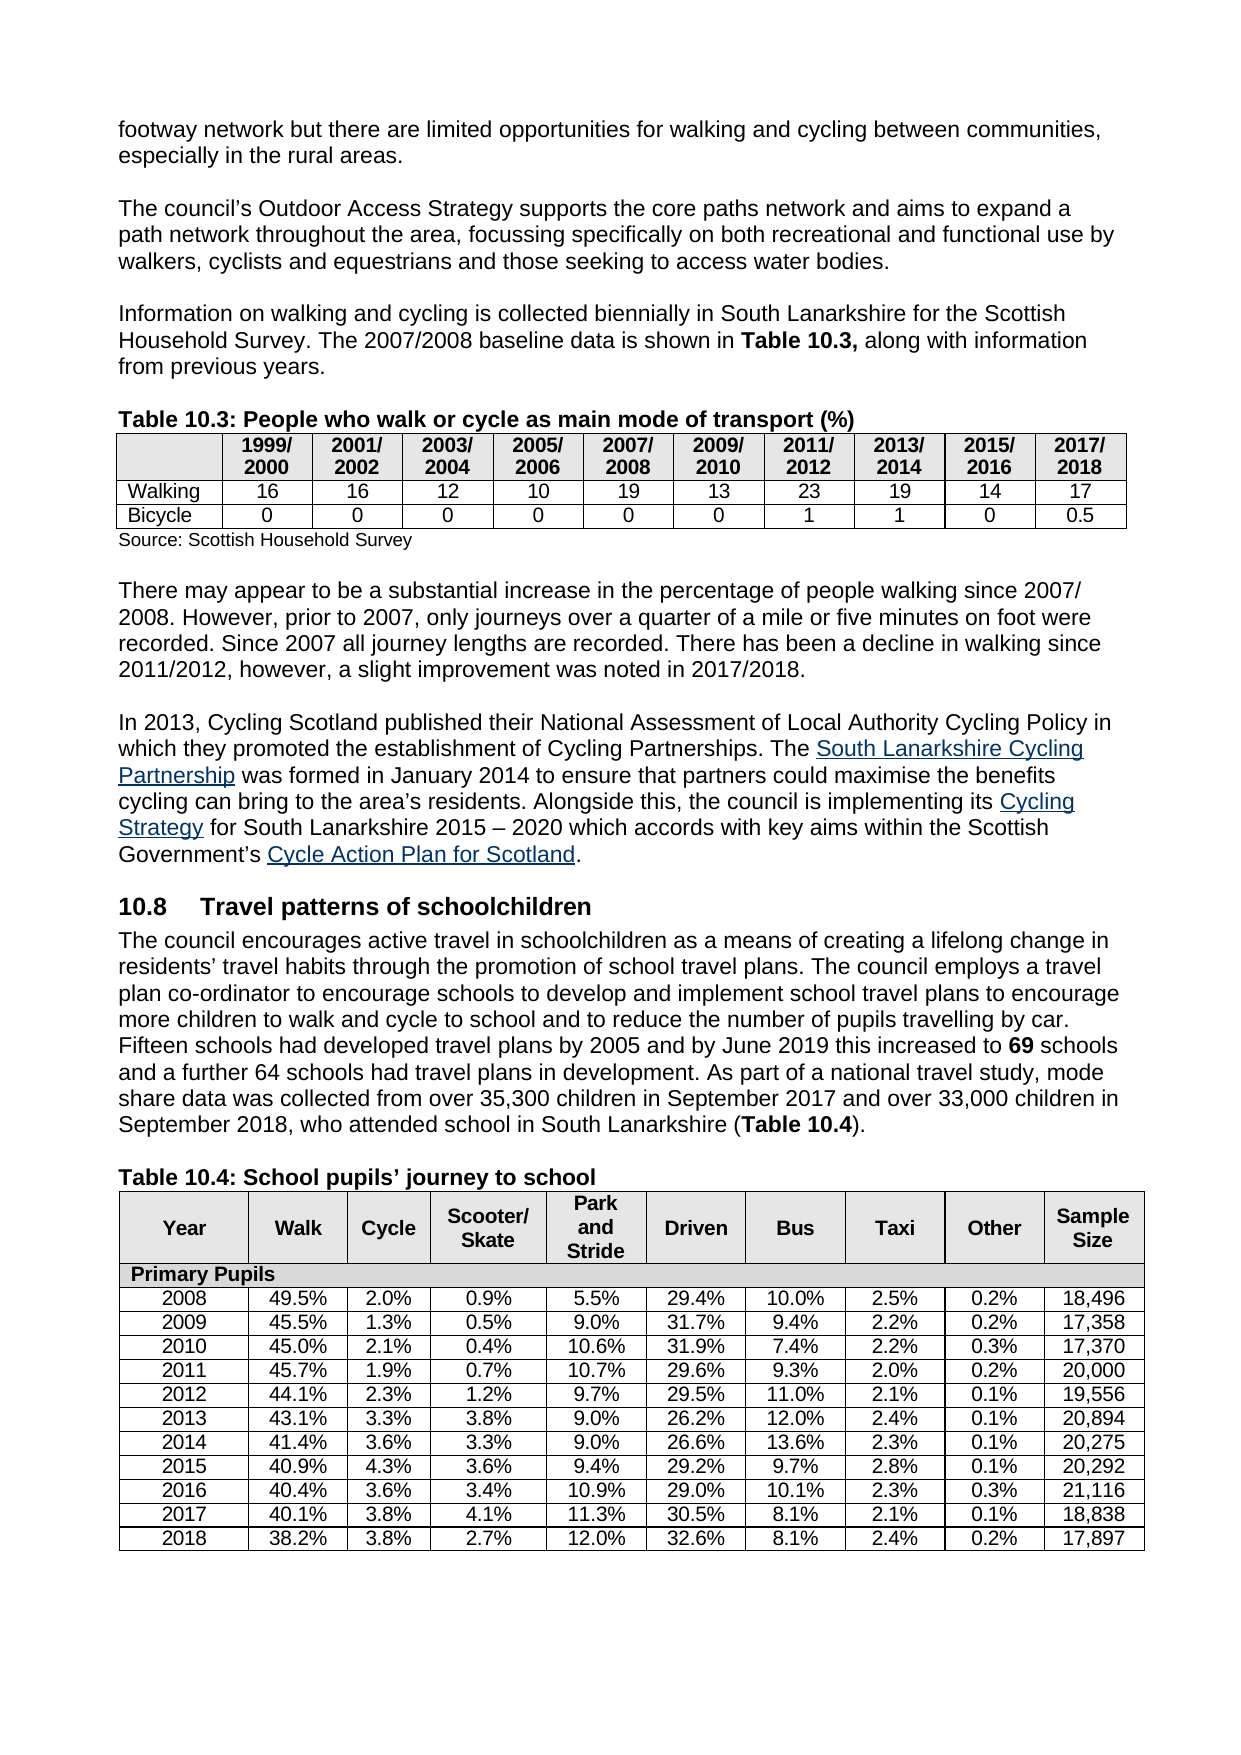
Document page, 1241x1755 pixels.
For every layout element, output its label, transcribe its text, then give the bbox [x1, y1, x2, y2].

table_cell 0.1% [946, 1456, 1044, 1478]
table_cell 12 [403, 481, 493, 504]
table_cell 9.0% [547, 1432, 646, 1454]
table_cell 0 [494, 505, 583, 528]
table_cell 29.6% [647, 1360, 745, 1383]
table_cell 19 [855, 481, 944, 504]
table_cell 3.4% [431, 1480, 546, 1502]
table_cell 10.9% [547, 1480, 646, 1502]
table_cell 0.4% [431, 1336, 546, 1359]
table_header 2011/ 2012 [765, 434, 854, 480]
table_cell 0.1% [946, 1384, 1044, 1407]
table_cell Primary Pupils [120, 1264, 1144, 1287]
table_header 2015/ 2016 [946, 434, 1035, 480]
table_cell 9.3% [746, 1360, 845, 1383]
table_cell 9.4% [547, 1456, 646, 1478]
subtitle Table 10.3: People who walk or cycle as main mode of transport (%) [118, 406, 1196, 432]
table_cell 45.7% [249, 1360, 347, 1383]
table_header 2001/ 2002 [313, 434, 402, 480]
table_header Year [120, 1192, 248, 1263]
table_cell 17 [1036, 481, 1126, 504]
table_cell 19,556 [1045, 1384, 1144, 1407]
table_cell 32.6% [647, 1528, 745, 1550]
text Source: Scottish Household Survey [118, 529, 1196, 551]
table_cell 8.1% [746, 1528, 845, 1550]
table_cell 2012 [120, 1384, 248, 1407]
table_cell 0.5% [431, 1312, 546, 1335]
table_cell 2.3% [846, 1480, 944, 1502]
table_cell 18,496 [1045, 1288, 1144, 1311]
text The council encourages active travel in schoolchildren as a means of creating a lifelong change in residents’ travel habits through the promotion of school travel plans. The council employs a travel plan co-ordinator to encourage schools to develop and implement school travel plans to encourage more children to walk and cycle to school and to reduce the number of pupils travelling by car. [118, 927, 1122, 1032]
table_cell 0 [674, 505, 764, 528]
table_cell 26.6% [647, 1432, 745, 1454]
table_cell 3.6% [348, 1432, 430, 1454]
table_header Other [946, 1192, 1044, 1263]
table_header 2013/ 2014 [855, 434, 944, 480]
table_cell 0.2% [946, 1360, 1044, 1383]
table_cell 5.5% [547, 1288, 646, 1311]
table_cell 0 [403, 505, 493, 528]
table_cell 20,292 [1045, 1456, 1144, 1478]
table_cell 40.4% [249, 1480, 347, 1502]
subtitle Travel patterns of schoolchildren [118, 892, 1196, 920]
table_cell 0.7% [431, 1360, 546, 1383]
table_cell 2018 [120, 1528, 248, 1550]
table_cell 3.3% [431, 1432, 546, 1454]
table_cell Bicycle [117, 505, 222, 528]
table_cell 0 [946, 505, 1035, 528]
table_cell 2.3% [846, 1432, 944, 1454]
text There may appear to be a substantial increase in the percentage of people walking since 2007/ 2008. However, prior to 2007, only journeys over a quarter of a mile or five minutes on foot were recorded. Since 2007 all journey lengths are recorded. There has been a decline in walking since 2011/2012, however, a slight improvement was noted in 2017/2018. [118, 577, 1118, 682]
table_header Walk [249, 1192, 347, 1263]
table_header 2003/ 2004 [403, 434, 493, 480]
table_cell 40.9% [249, 1456, 347, 1478]
table_cell 0.5 [1036, 505, 1126, 528]
table_cell 10.0% [746, 1288, 845, 1311]
table_cell 14 [946, 481, 1035, 504]
text The council’s Outdoor Access Strategy supports the core paths network and aims to expand a path network throughout the area, focussing specifically on both recreational and functional use by walkers, cyclists and equestrians and those seeking to access water bodies. [118, 195, 1118, 274]
table_cell 20,894 [1045, 1408, 1144, 1431]
table_cell 11.3% [547, 1504, 646, 1526]
table_cell 2.1% [348, 1336, 430, 1359]
table_header 2009/ 2010 [674, 434, 764, 480]
table_cell 16 [313, 481, 402, 504]
table_cell 23 [765, 481, 854, 504]
text In 2013, Cycling Scotland published their National Assessment of Local Authority Cycling Policy in which they promoted the establishment of Cycling Partnerships. The South Lanarkshire Cycling Partnership was formed in January 2014 to ensure that partners could maximise the benefits cycling can bring to the area’s residents. Alongside this, the council is implementing its Cycling Strategy for South Lanarkshire 2015 – 2020 which accords with key aims within the Scottish Government’s Cycle Action Plan for Scotland. [118, 709, 1118, 867]
table_cell 45.5% [249, 1312, 347, 1335]
table_cell 7.4% [746, 1336, 845, 1359]
table_cell 26.2% [647, 1408, 745, 1431]
table_cell 2.8% [846, 1456, 944, 1478]
table_cell 10.7% [547, 1360, 646, 1383]
table_cell 11.0% [746, 1384, 845, 1407]
table_cell 2.0% [846, 1360, 944, 1383]
table_cell 2015 [120, 1456, 248, 1478]
table_cell 8.1% [746, 1504, 845, 1526]
table_cell 13 [674, 481, 764, 504]
table_cell 31.7% [647, 1312, 745, 1335]
table_cell 29.2% [647, 1456, 745, 1478]
table_cell 38.2% [249, 1528, 347, 1550]
table_cell 2009 [120, 1312, 248, 1335]
table_cell 2014 [120, 1432, 248, 1454]
table_cell 30.5% [647, 1504, 745, 1526]
table_cell 17,358 [1045, 1312, 1144, 1335]
table_cell 1 [855, 505, 944, 528]
table_cell 9.7% [547, 1384, 646, 1407]
table_cell 0.2% [946, 1528, 1044, 1550]
table_cell 2010 [120, 1336, 248, 1359]
text Fifteen schools had developed travel plans by 2005 and by June 2019 this increased to 69 schools and a further 64 schools had travel plans in development. As part of a national travel study, mode share data was collected from over 35,300 children in September 2017 and over 33,000 children in September 2018, who attended school in South Lanarkshire (Table 10.4). [118, 1032, 1122, 1138]
table_cell 3.3% [348, 1408, 430, 1431]
table_cell 2.2% [846, 1312, 944, 1335]
table_cell 29.5% [647, 1384, 745, 1407]
table_cell 4.1% [431, 1504, 546, 1526]
text Information on walking and cycling is collected biennially in South Lanarkshire for the Scottish Household Survey. The 2007/2008 baseline data is shown in Table 10.3, along with information from previous years. [118, 300, 1118, 379]
table_header 2007/ 2008 [584, 434, 673, 480]
table_cell 0.1% [946, 1432, 1044, 1454]
table_header Scooter/ Skate [431, 1192, 546, 1263]
table_cell 0 [584, 505, 673, 528]
table_cell 2.1% [846, 1504, 944, 1526]
table_cell 3.8% [348, 1504, 430, 1526]
table_cell 49.5% [249, 1288, 347, 1311]
table_cell 0.9% [431, 1288, 546, 1311]
table_cell 2.4% [846, 1528, 944, 1550]
table_cell 0.2% [946, 1312, 1044, 1335]
table_header Sample Size [1045, 1192, 1144, 1263]
table_cell 4.3% [348, 1456, 430, 1478]
table_cell 9.7% [746, 1456, 845, 1478]
table_cell 2.5% [846, 1288, 944, 1311]
table_cell 45.0% [249, 1336, 347, 1359]
table_header Taxi [846, 1192, 944, 1263]
table_cell 43.1% [249, 1408, 347, 1431]
table_cell 12.0% [547, 1528, 646, 1550]
table_cell 0 [313, 505, 402, 528]
table_cell 2017 [120, 1504, 248, 1526]
table_cell 44.1% [249, 1384, 347, 1407]
table_cell 2.4% [846, 1408, 944, 1431]
table_cell 2011 [120, 1360, 248, 1383]
table_cell 2.2% [846, 1336, 944, 1359]
table_cell 3.8% [348, 1528, 430, 1550]
table_cell 9.4% [746, 1312, 845, 1335]
table_cell 20,000 [1045, 1360, 1144, 1383]
table_cell 40.1% [249, 1504, 347, 1526]
table_header 2005/ 2006 [494, 434, 583, 480]
table_cell 0.3% [946, 1480, 1044, 1502]
table_cell 2.0% [348, 1288, 430, 1311]
table_cell 16 [223, 481, 312, 504]
table_cell 2008 [120, 1288, 248, 1311]
table_cell 3.6% [348, 1480, 430, 1502]
table_header Driven [647, 1192, 745, 1263]
table_cell Walking [117, 481, 222, 504]
table_cell 10.6% [547, 1336, 646, 1359]
table_cell 0.1% [946, 1504, 1044, 1526]
table_cell 9.0% [547, 1408, 646, 1431]
table_header [117, 434, 222, 480]
table_cell 2013 [120, 1408, 248, 1431]
table_cell 2016 [120, 1480, 248, 1502]
table_cell 10 [494, 481, 583, 504]
table_header Cycle [348, 1192, 430, 1263]
table_cell 2.3% [348, 1384, 430, 1407]
table_header Bus [746, 1192, 845, 1263]
table_cell 1 [765, 505, 854, 528]
table_cell 29.0% [647, 1480, 745, 1502]
table_cell 3.8% [431, 1408, 546, 1431]
table_cell 3.6% [431, 1456, 546, 1478]
table_cell 1.9% [348, 1360, 430, 1383]
table_cell 17,370 [1045, 1336, 1144, 1359]
table_cell 1.2% [431, 1384, 546, 1407]
table_cell 21,116 [1045, 1480, 1144, 1502]
table_cell 18,838 [1045, 1504, 1144, 1526]
table_cell 0.2% [946, 1288, 1044, 1311]
table_cell 0 [223, 505, 312, 528]
table_cell 9.0% [547, 1312, 646, 1335]
table_cell 17,897 [1045, 1528, 1144, 1550]
table_cell 2.1% [846, 1384, 944, 1407]
table_cell 0.1% [946, 1408, 1044, 1431]
table_cell 41.4% [249, 1432, 347, 1454]
text footway network but there are limited opportunities for walking and cycling between communities, especially in the rural areas. [118, 116, 1118, 168]
table_cell 29.4% [647, 1288, 745, 1311]
table_cell 0.3% [946, 1336, 1044, 1359]
table_cell 31.9% [647, 1336, 745, 1359]
table_header Park and Stride [547, 1192, 646, 1263]
table_cell 2.7% [431, 1528, 546, 1550]
table_cell 1.3% [348, 1312, 430, 1335]
table_header 1999/ 2000 [223, 434, 312, 480]
table_cell 12.0% [746, 1408, 845, 1431]
table_cell 13.6% [746, 1432, 845, 1454]
subtitle Table 10.4: School pupils’ journey to school [118, 1164, 1196, 1190]
table_cell 20,275 [1045, 1432, 1144, 1454]
table_cell 10.1% [746, 1480, 845, 1502]
table_cell 19 [584, 481, 673, 504]
table_header 2017/ 2018 [1036, 434, 1126, 480]
